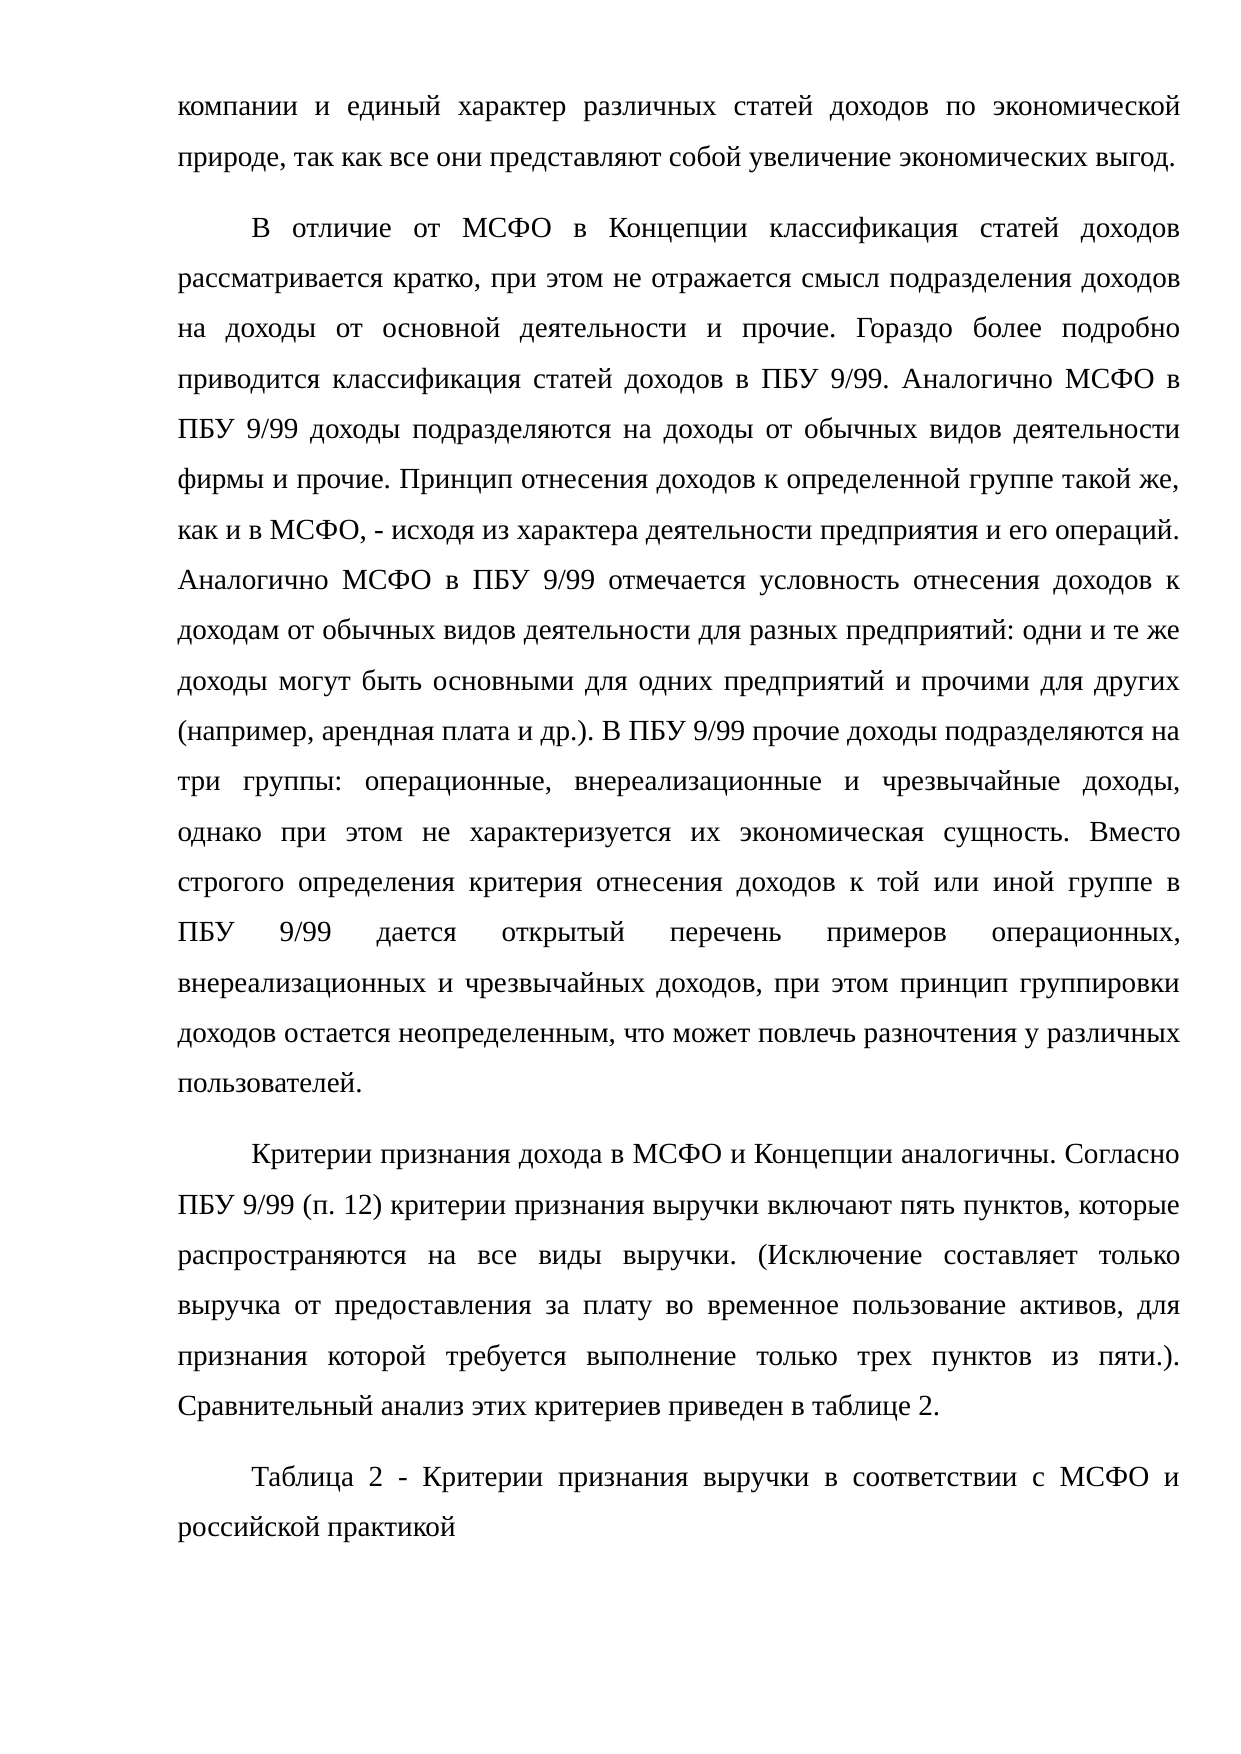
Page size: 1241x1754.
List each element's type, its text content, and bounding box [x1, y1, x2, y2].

text компании и единый характер различных статей доходов по экономической природе, так как все они представляют собой увеличение экономических выгод. [177, 88, 1181, 172]
text В отличие от МСФО в Концепции классификация статей доходов рассматривается кратко, при этом не отражается смысл подразделения доходов на доходы от основной деятельности и прочие. Гораздо более подробно приводится классификация статей доходов в ПБУ 9/99. Аналогично МСФО в ПБУ 9/99 доходы подразделяются на доходы от обычных видов деятельности фирмы и прочие. Принцип отнесения доходов к определенной группе такой же, как и в МСФО, - исходя из характера деятельности предприятия и его операций. Аналогично МСФО в ПБУ 9/99 отмечается условность отнесения доходов к доходам от обычных видов деятельности для разных предприятий: одни и те же доходы могут быть основными для одних предприятий и прочими для других (например, арендная плата и др.). В ПБУ 9/99 прочие доходы подразделяются на три группы: операционные, внереализационные и чрезвычайные доходы, однако при этом не характеризуется их экономическая сущность. Вместо строгого определения критерия отнесения доходов к той или иной группе в ПБУ 9/99 дается открытый перечень примеров операционных, внереализационных и чрезвычайных доходов, при этом принцип группировки доходов остается неопределенным, что может повлечь разночтения у различных пользователей. [177, 210, 1181, 1099]
text Таблица 2 - Критерии признания выручки в соответствии с МСФО и российской практикой [177, 1459, 1181, 1543]
text Критерии признания дохода в МСФО и Концепции аналогичны. Согласно ПБУ 9/99 (п. 12) критерии признания выручки включают пять пунктов, которые распространяются на все виды выручки. (Исключение составляет только выручка от предоставления за плату во временное пользование активов, для признания которой требуется выполнение только трех пунктов из пяти.). Сравнительный анализ этих критериев приведен в таблице 2. [177, 1136, 1181, 1422]
